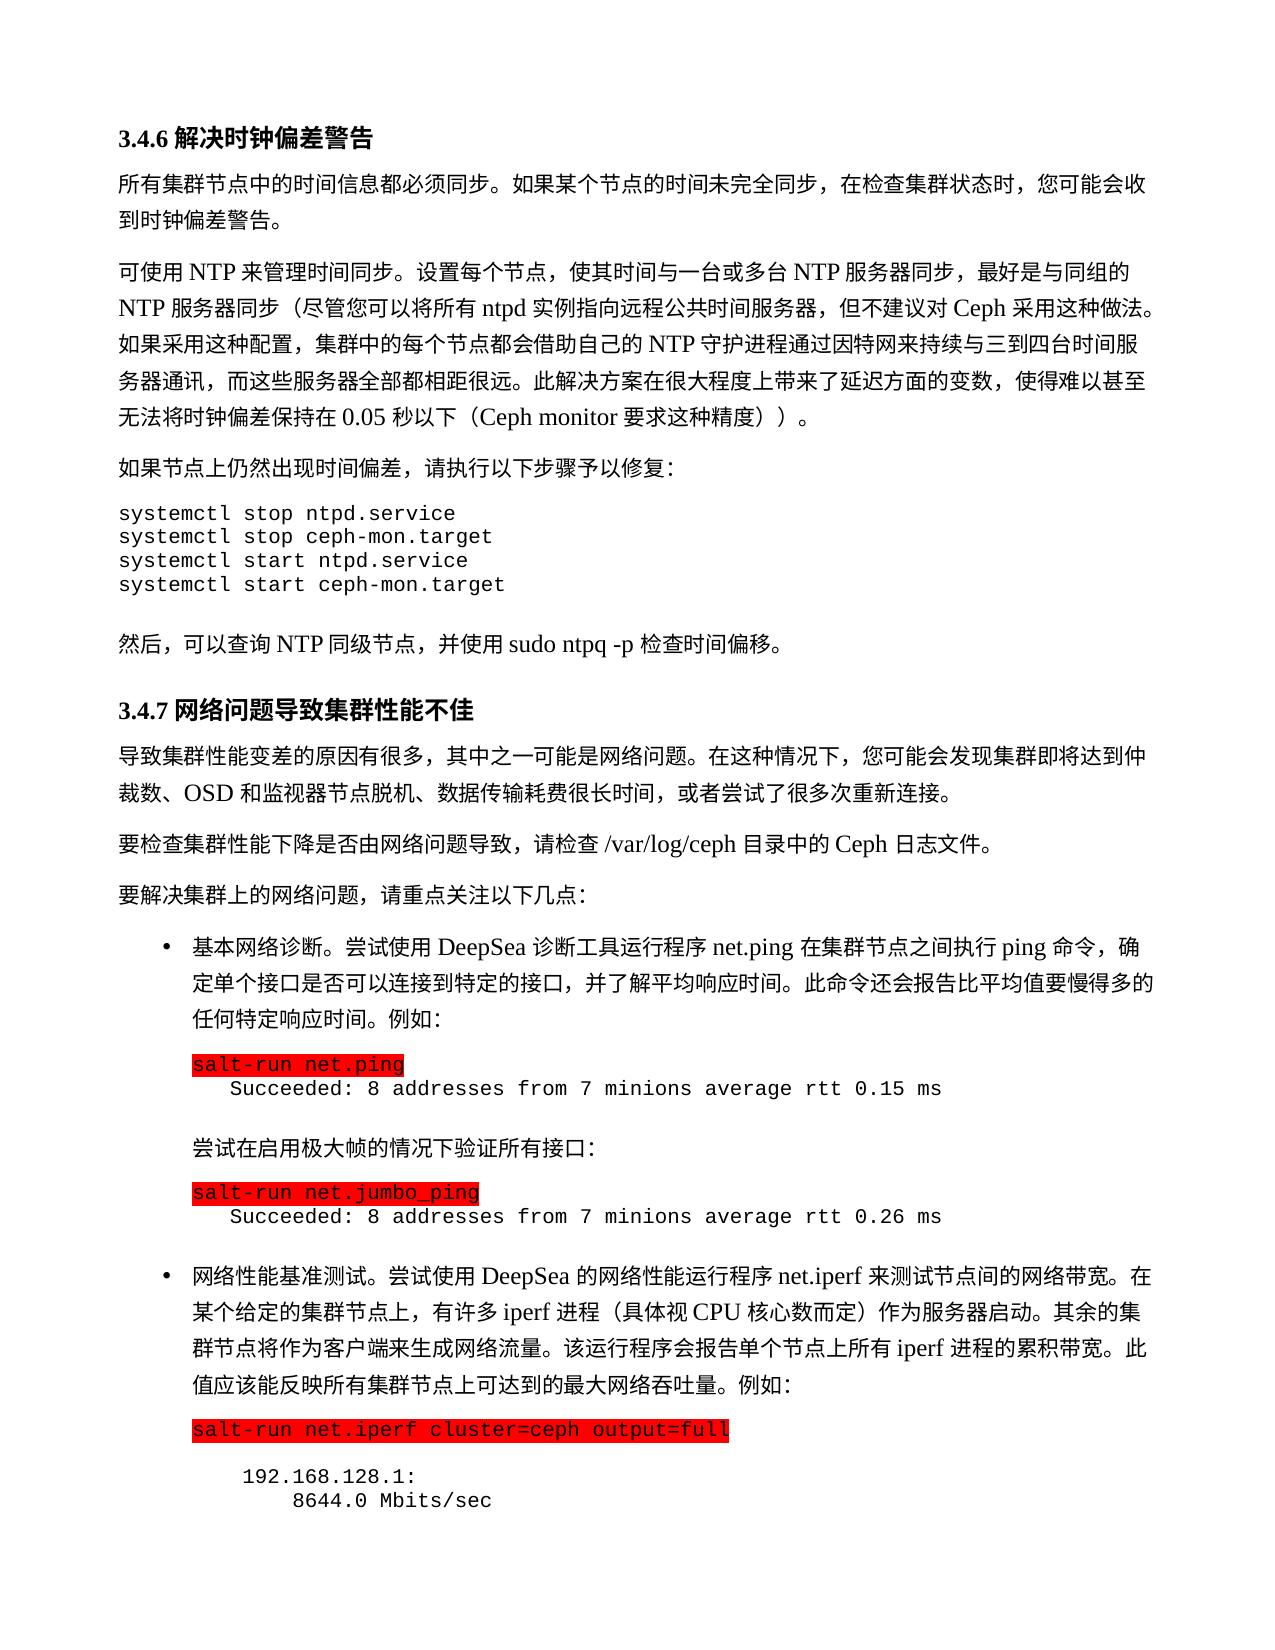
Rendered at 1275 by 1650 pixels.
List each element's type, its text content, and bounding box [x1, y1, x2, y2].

text 然后，可以查询 NTP 同级节点，并使用 sudo ntpq -p 检查时间偏移。 [118, 627, 1157, 658]
list 基本网络诊断。尝试使用 DeepSea 诊断工具运行程序 net.ping 在集群节点之间执行 ping 命令，确定单个接口是否可以连接到特定的接口，并了解平均响应时间。此命令还会报告比平均值要慢得多的任何特定响应时间。例如： [162, 930, 1157, 1034]
subtitle 3.4.7 网络问题导致集群性能不佳 [118, 691, 1157, 727]
text salt-run net.iperf cluster=ceph output=full [118, 1419, 1157, 1443]
text systemctl start ceph-mon.target [118, 574, 1157, 597]
text 所有集群节点中的时间信息都必须同步。如果某个节点的时间未完全同步，在检查集群状态时，您可能会收到时钟偏差警告。 [118, 167, 1157, 235]
text systemctl stop ntpd.service [118, 503, 1157, 526]
text salt-run net.ping [118, 1054, 1157, 1077]
text 192.168.128.1: [118, 1466, 1157, 1490]
text 尝试在启用极大帧的情况下验证所有接口： [118, 1131, 1157, 1162]
text 导致集群性能变差的原因有很多，其中之一可能是网络问题。在这种情况下，您可能会发现集群即将达到仲裁数、OSD 和监视器节点脱机、数据传输耗费很长时间，或者尝试了很多次重新连接。 [118, 739, 1157, 807]
text 可使用 NTP 来管理时间同步。设置每个节点，使其时间与一台或多台 NTP 服务器同步，最好是与同组的 NTP 服务器同步（尽管您可以将所有 ntpd 实例指向远程公共时间服务器，但不建议对 Ceph 采用这种做法。如果采用这种配置，集群中的每个节点都会借助自己的 NTP 守护进程通过因特网来持续与三到四台时间服务器通讯，而这些服务器全部都相距很远。此解决方案在很大程度上带来了延迟方面的变数，使得难以甚至无法将时钟偏差保持在 0.05 秒以下（Ceph monitor 要求这种精度））。 [118, 254, 1157, 432]
text 如果节点上仍然出现时间偏差，请执行以下步骤予以修复： [118, 451, 1157, 483]
list 网络性能基准测试。尝试使用 DeepSea 的网络性能运行程序 net.iperf 来测试节点间的网络带宽。在某个给定的集群节点上，有许多 iperf 进程（具体视 CPU 核心数而定）作为服务器启动。其余的集群节点将作为客户端来生成网络流量。该运行程序会报告单个节点上所有 iperf 进程的累积带宽。此值应该能反映所有集群节点上可达到的最大网络吞吐量。例如： [162, 1259, 1157, 1399]
text systemctl stop ceph-mon.target [118, 526, 1157, 550]
text 要检查集群性能下降是否由网络问题导致，请检查 /var/log/ceph 目录中的 Ceph 日志文件。 [118, 827, 1157, 859]
text systemctl start ntpd.service [118, 550, 1157, 574]
subtitle 3.4.6 解决时钟偏差警告 [118, 118, 1157, 154]
text Succeeded: 8 addresses from 7 minions average rtt 0.15 ms [118, 1077, 1157, 1101]
text 要解决集群上的网络问题，请重点关注以下几点： [118, 878, 1157, 910]
text salt-run net.jumbo_ping [118, 1182, 1157, 1206]
text 8644.0 Mbits/sec [118, 1490, 1157, 1514]
text Succeeded: 8 addresses from 7 minions average rtt 0.26 ms [118, 1206, 1157, 1229]
